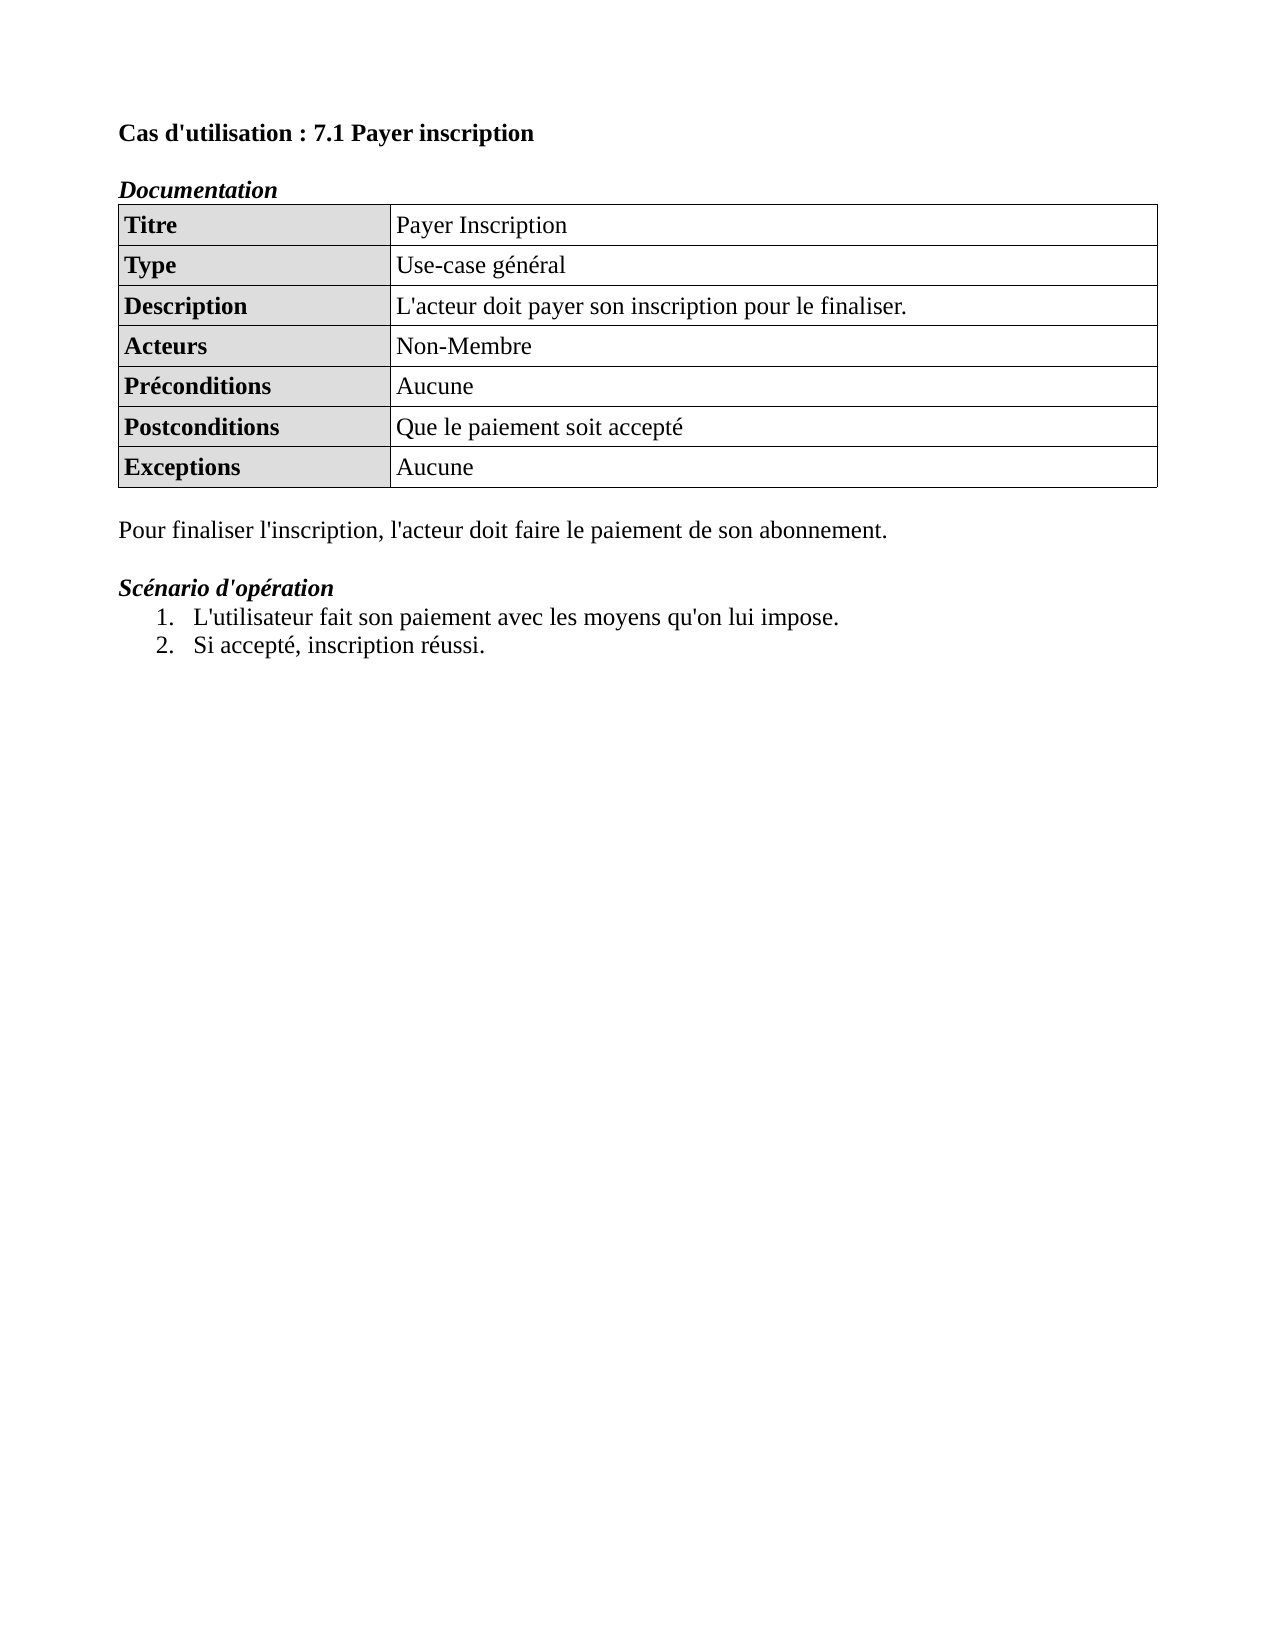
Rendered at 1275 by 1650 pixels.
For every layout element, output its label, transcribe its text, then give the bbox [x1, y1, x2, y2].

text Documentation [118, 176, 1157, 204]
text Cas d'utilisation : 7.1 Payer inscription [118, 118, 1157, 147]
table_header Titre [119, 205, 390, 245]
table_cell Non-Membre [391, 326, 1157, 366]
text Pour finaliser l'inscription, l'acteur doit faire le paiement de son abonnement. [118, 515, 1157, 544]
table_header Payer Inscription [391, 205, 1157, 245]
list L'utilisateur fait son paiement avec les moyens qu'on lui impose. [156, 602, 1157, 630]
table_cell Use-case général [391, 246, 1157, 285]
table_cell Aucune [391, 367, 1157, 406]
table_cell Postconditions [119, 407, 390, 446]
table_cell Description [119, 286, 390, 325]
table_cell Exceptions [119, 447, 390, 487]
table_cell Aucune [391, 447, 1157, 487]
table_cell Que le paiement soit accepté [391, 407, 1157, 446]
table_cell Acteurs [119, 326, 390, 366]
table_cell Préconditions [119, 367, 390, 406]
text Scénario d'opération [118, 573, 1157, 602]
table_cell Type [119, 246, 390, 285]
table_cell L'acteur doit payer son inscription pour le finaliser. [391, 286, 1157, 325]
list Si accepté, inscription réussi. [156, 630, 1157, 659]
